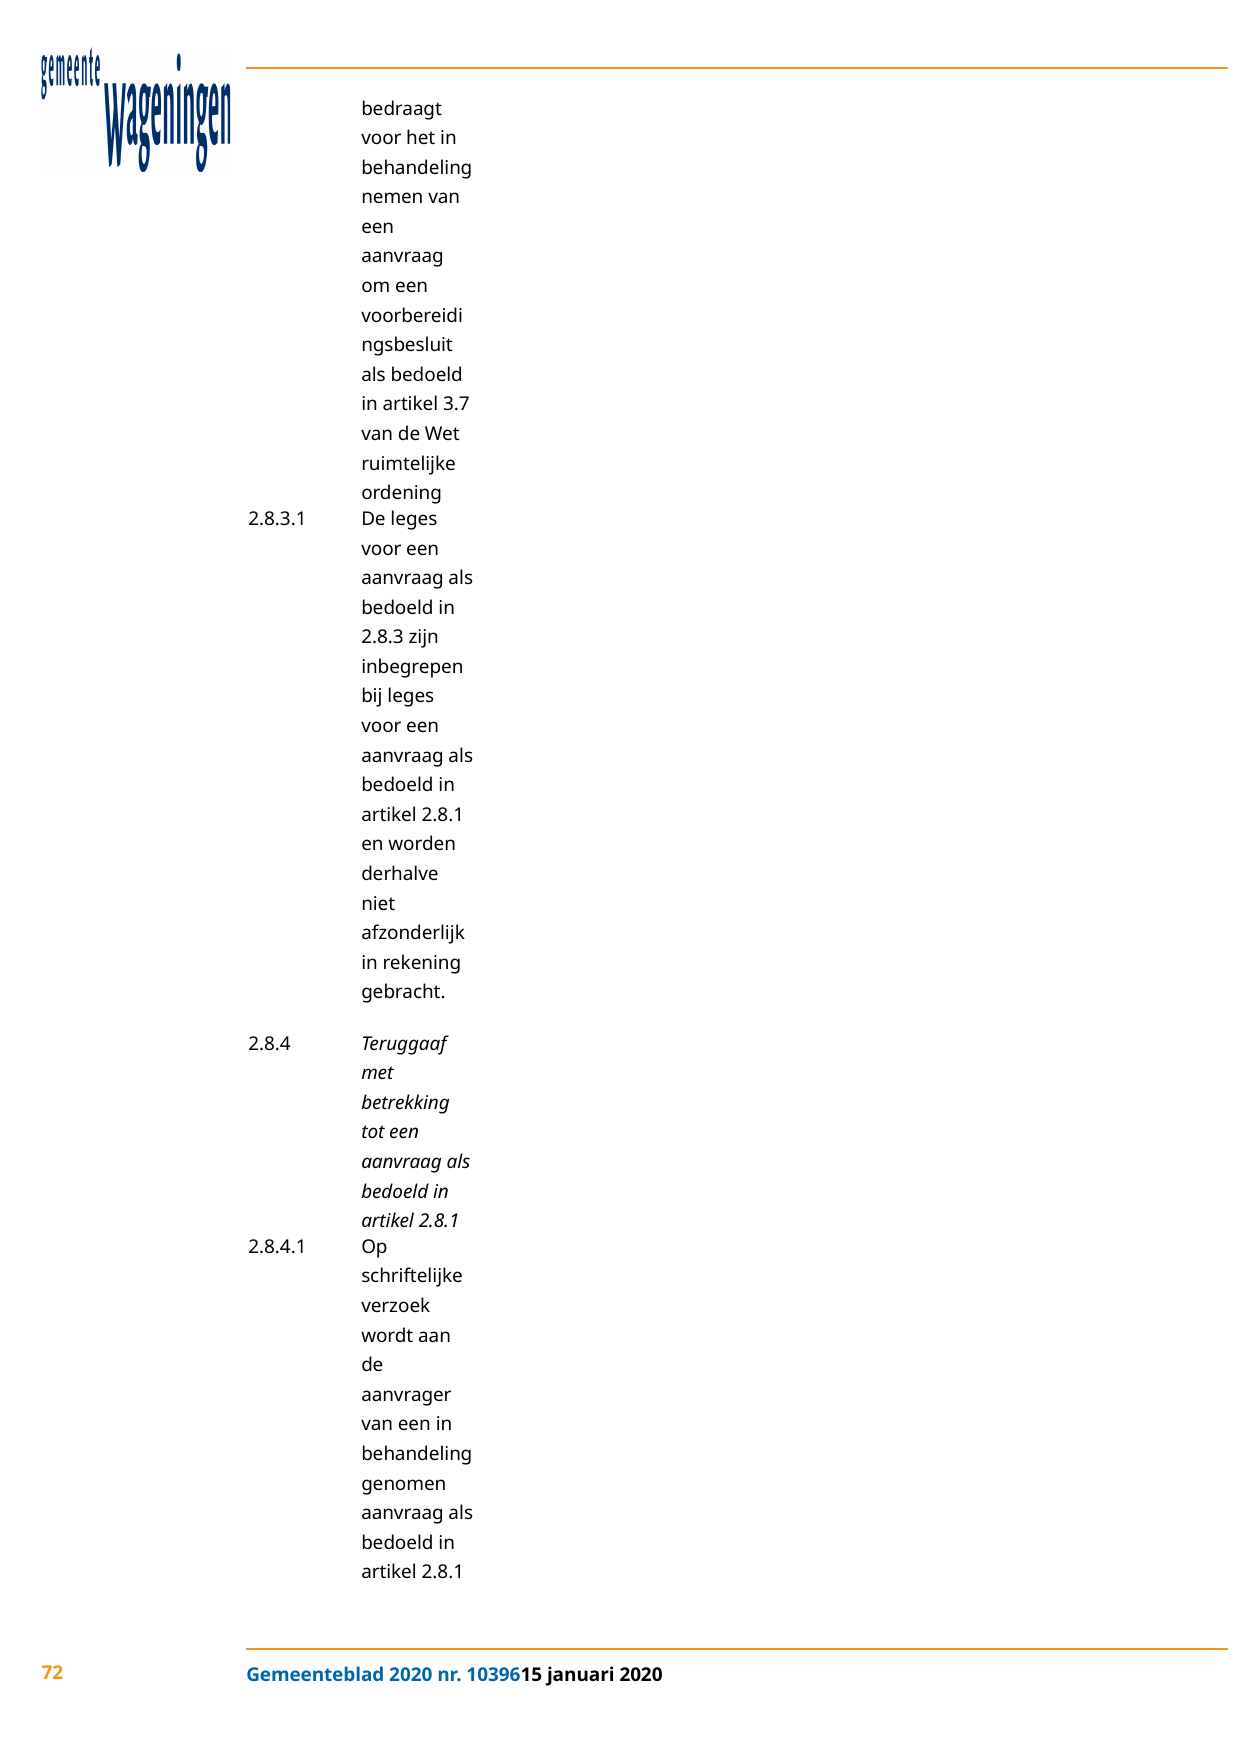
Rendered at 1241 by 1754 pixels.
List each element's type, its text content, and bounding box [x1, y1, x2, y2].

table_cell [474, 95, 587, 505]
table_cell [248, 1004, 361, 1030]
table_cell [474, 1233, 587, 1584]
table_cell [248, 95, 361, 505]
table_cell 2.8.4 [248, 1030, 361, 1233]
table_cell [474, 1004, 587, 1030]
table_cell Op schriftelijke verzoek wordt aan de aanvrager van een in behandeling genomen aanvraag als bedoeld in artikel 2.8.1 [361, 1233, 474, 1584]
table_cell [587, 505, 700, 1004]
table_cell [587, 1030, 700, 1233]
table_cell De leges voor een aanvraag als bedoeld in 2.8.3 zijn inbegrepen bij leges voor een aanvraag als bedoeld in artikel 2.8.1 en worden derhalve niet afzonderlijk in rekening gebracht. [361, 505, 474, 1004]
table_cell [361, 1004, 474, 1030]
table_cell 2.8.4.1 [248, 1233, 361, 1584]
table_cell 2.8.3.1 [248, 505, 361, 1004]
table_cell [474, 505, 587, 1004]
table_cell [587, 95, 700, 505]
picture [41, 47, 231, 172]
table_cell [587, 1004, 700, 1030]
table_cell [587, 1233, 700, 1584]
table_cell bedraagt voor het in behandeling nemen van een aanvraag om een voorbereidingsbesluit als bedoeld in artikel 3.7 van de Wet ruimtelijke ordening [361, 95, 474, 505]
table_cell Teruggaaf met betrekking tot een aanvraag als bedoeld in artikel 2.8.1 [361, 1030, 474, 1233]
table_cell [474, 1030, 587, 1233]
